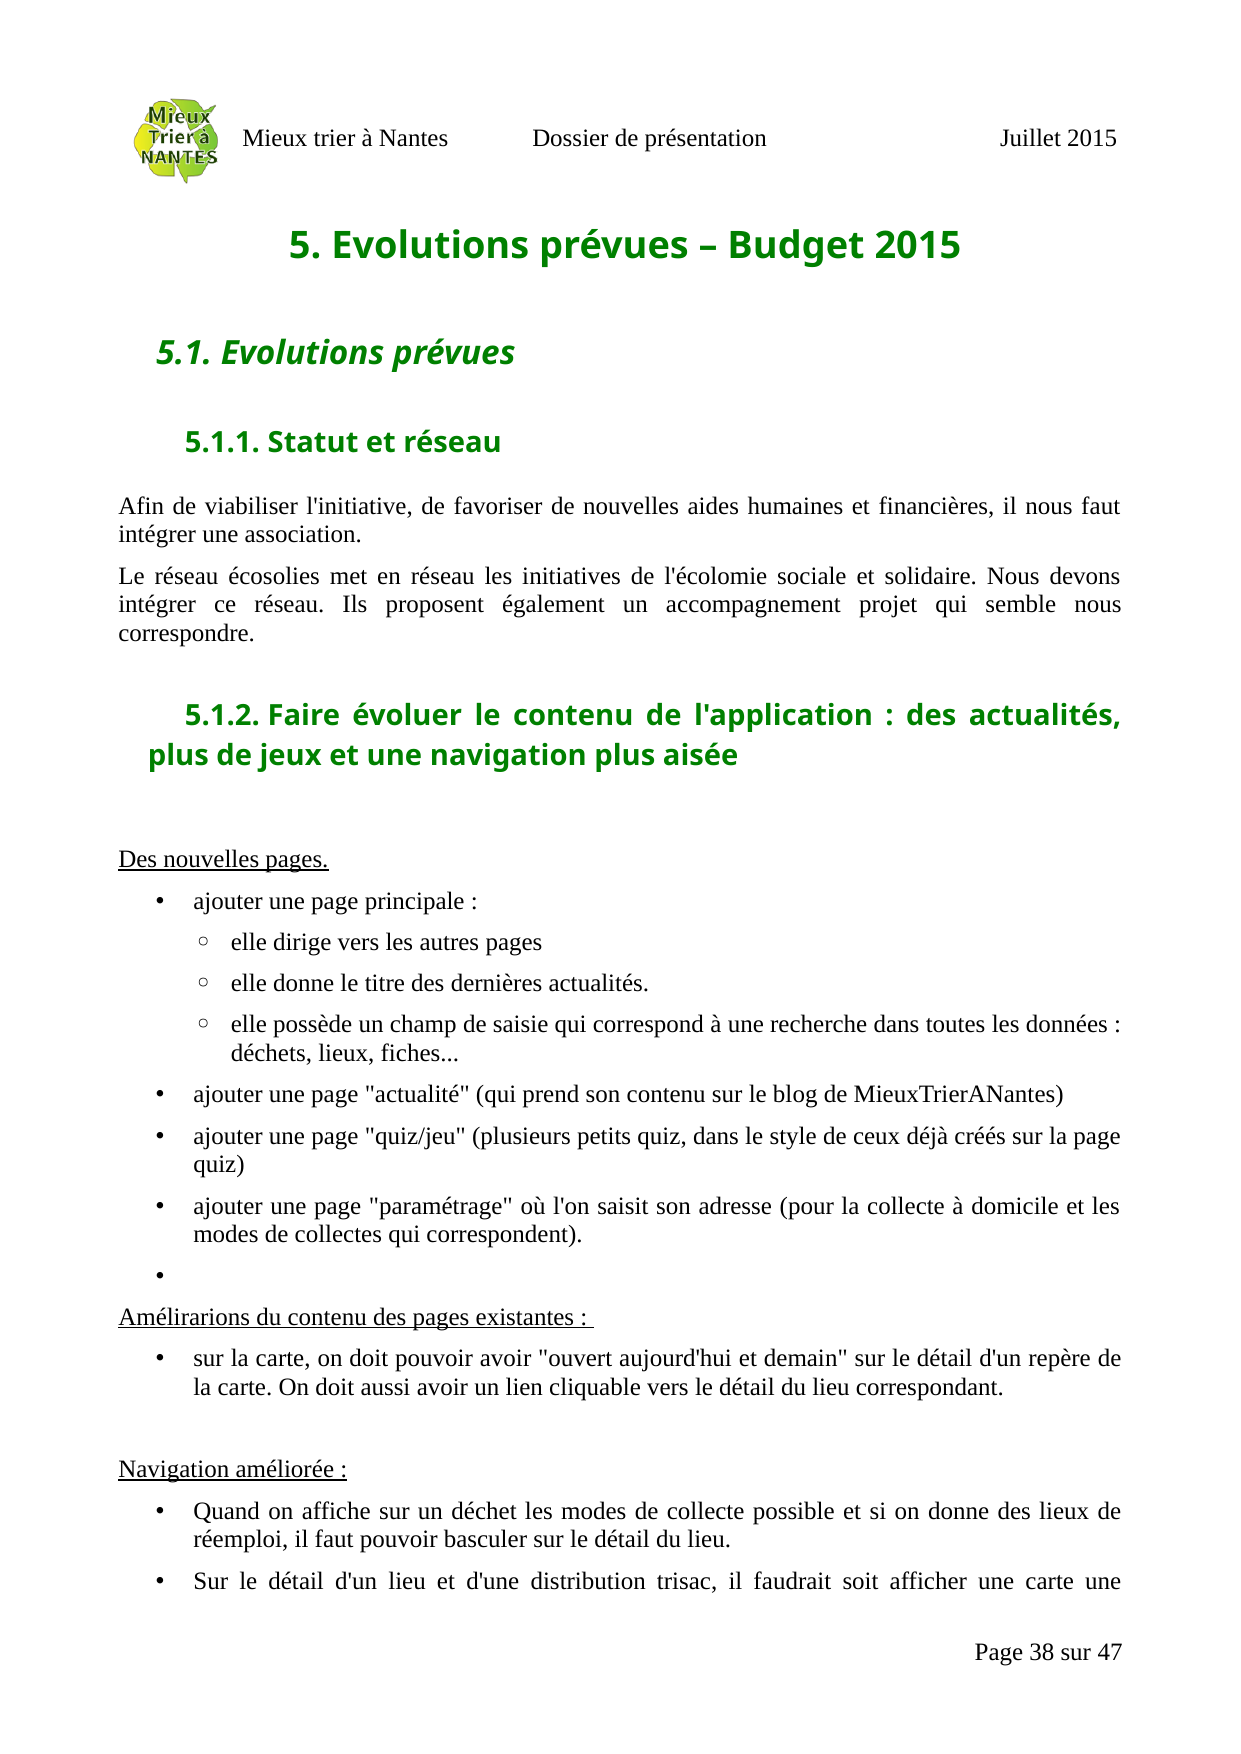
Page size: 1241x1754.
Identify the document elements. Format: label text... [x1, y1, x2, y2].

text Le réseau écosolies met en réseau les initiatives de l'écolomie sociale et solidaire. Nous devons intégrer ce réseau. Ils proposent également un accompagnement projet qui semble nous correspondre. [118, 561, 1122, 647]
list ajouter une page "quiz/jeu" (plusieurs petits quiz, dans le style de ceux déjà créés sur la page quiz) [156, 1121, 1122, 1178]
text Des nouvelles pages. [118, 844, 1122, 873]
text Navigation améliorée : [118, 1454, 1122, 1483]
list Quand on affiche sur un déchet les modes de collecte possible et si on donne des lieux de réemploi, il faut pouvoir basculer sur le détail du lieu. [156, 1496, 1122, 1553]
list sur la carte, on doit pouvoir avoir "ouvert aujourd'hui et demain" sur le détail d'un repère de la carte. On doit aussi avoir un lien cliquable vers le détail du lieu correspondant. [156, 1343, 1122, 1401]
list ajouter une page "paramétrage" où l'on saisit son adresse (pour la collecte à domicile et les modes de collectes qui correspondent). [156, 1191, 1122, 1248]
list ajouter une page "actualité" (qui prend son contenu sur le blog de MieuxTrierANantes) [156, 1079, 1122, 1108]
picture [131, 95, 221, 185]
subtitle Faire évoluer le contenu de l'application : des actualités, plus de jeux et une navigation plus aisée [148, 694, 1122, 774]
list elle dirige vers les autres pages [193, 927, 1122, 956]
text Afin de viabiliser l'initiative, de favoriser de nouvelles aides humaines et financières, il nous faut intégrer une association. [118, 491, 1122, 548]
list Sur le détail d'un lieu et d'une distribution trisac, il faudrait soit afficher une carte une [156, 1566, 1122, 1594]
subtitle Evolutions prévues – Budget 2015 [118, 218, 1122, 270]
subtitle Evolutions prévues [148, 329, 1122, 374]
list elle possède un champ de saisie qui correspond à une recherche dans toutes les données : déchets, lieux, fiches... [193, 1009, 1122, 1067]
list ajouter une page principale : [156, 886, 1122, 914]
subtitle Statut et réseau [148, 422, 1122, 461]
text Amélirarions du contenu des pages existantes : [118, 1302, 1122, 1331]
list elle donne le titre des dernières actualités. [193, 968, 1122, 997]
